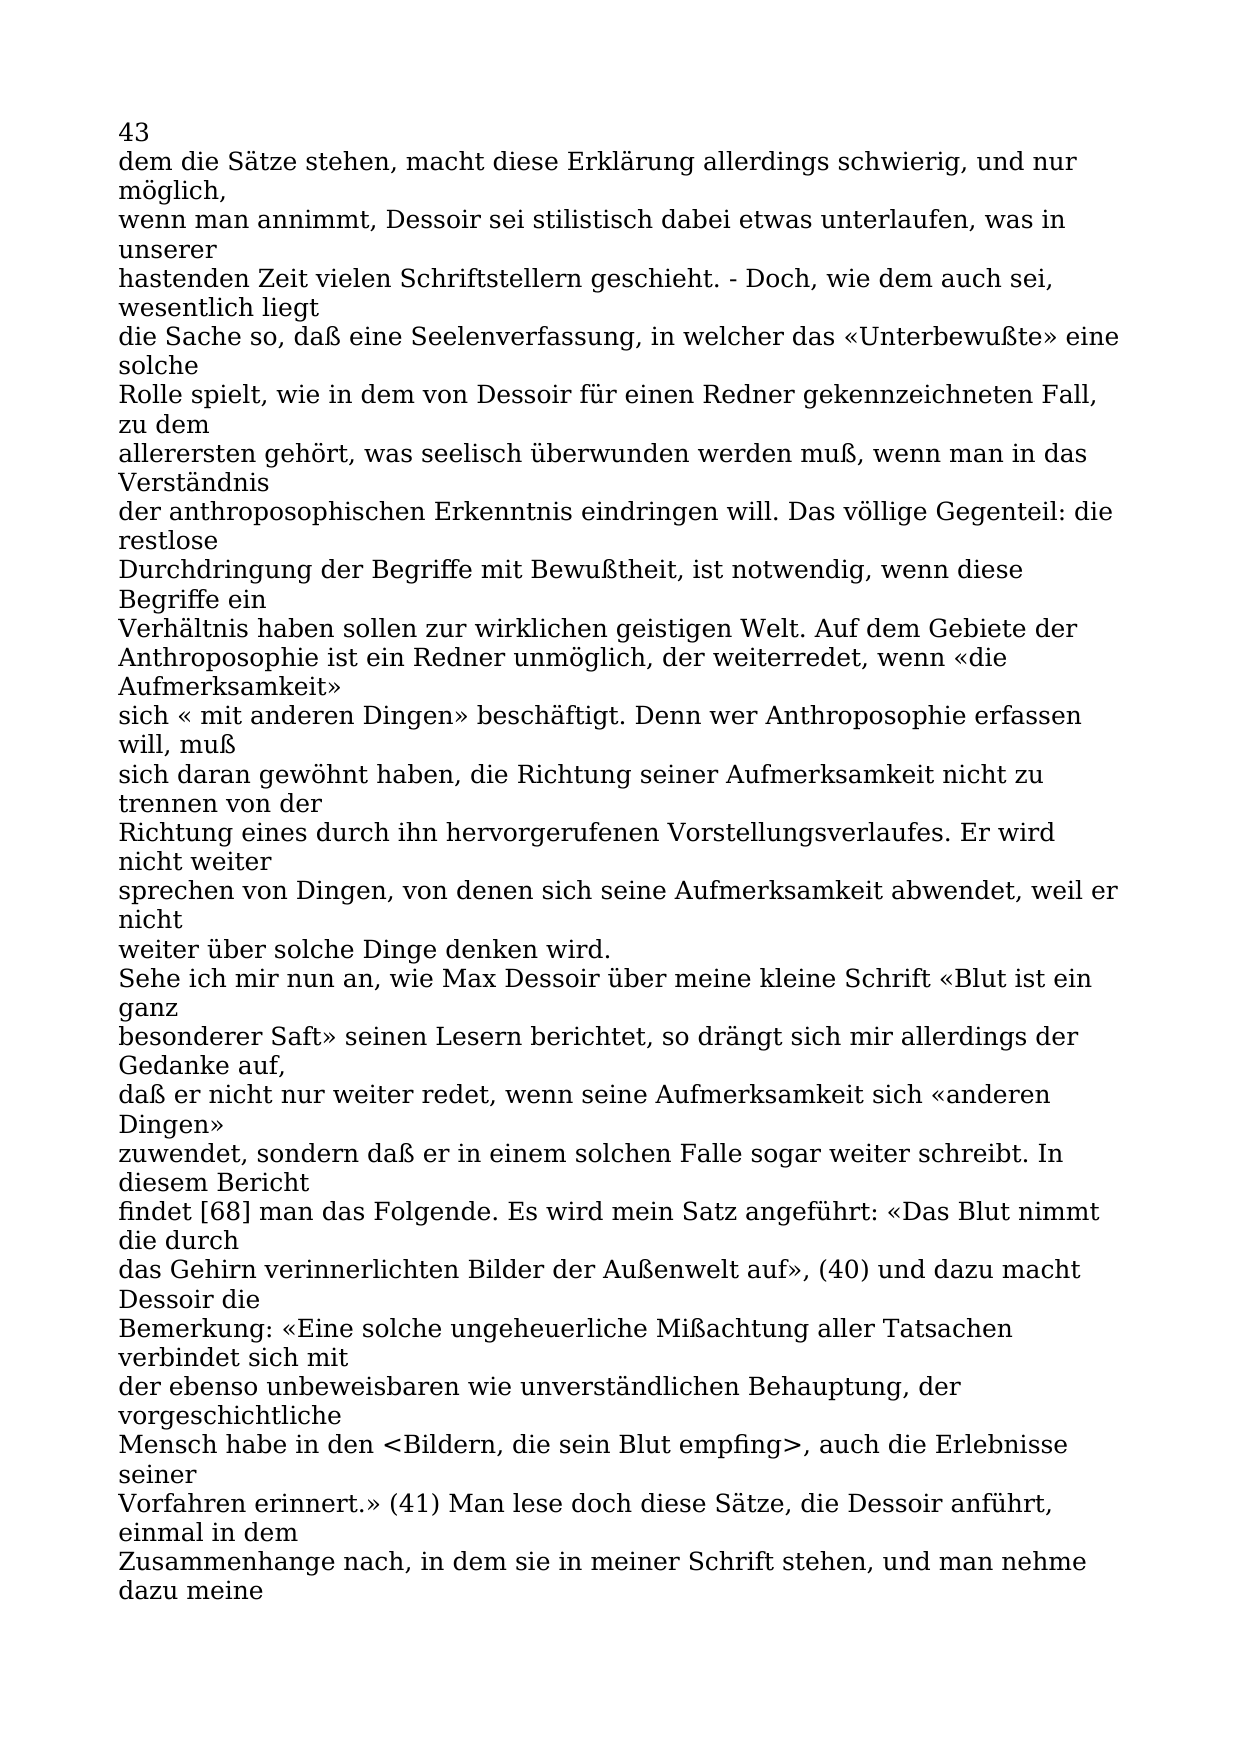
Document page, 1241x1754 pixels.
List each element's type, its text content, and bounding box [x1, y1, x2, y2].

text Bemerkung: «Eine solche ungeheuerliche Mißachtung aller Tatsachen verbindet sich mit [118, 1314, 1122, 1372]
text besonderer Saft» seinen Lesern berichtet, so drängt sich mir allerdings der Gedanke auf, [118, 1022, 1122, 1081]
text weiter über solche Dinge denken wird. [118, 935, 1122, 964]
text Durchdringung der Begriffe mit Bewußtheit, ist notwendig, wenn diese Begriffe ein [118, 556, 1122, 614]
text Richtung eines durch ihn hervorgerufenen Vorstellungsverlaufes. Er wird nicht weiter [118, 818, 1122, 876]
text 43 [118, 118, 1122, 147]
text Zusammenhange nach, in dem sie in meiner Schrift stehen, und man nehme dazu meine [118, 1547, 1122, 1606]
text zuwendet, sondern daß er in einem solchen Falle sogar weiter schreibt. In diesem Bericht [118, 1139, 1122, 1197]
text die Sache so, daß eine Seelenverfassung, in welcher das «Unterbewußte» eine solche [118, 322, 1122, 381]
text Sehe ich mir nun an, wie Max Dessoir über meine kleine Schrift «Blut ist ein ganz [118, 964, 1122, 1022]
text dem die Sätze stehen, macht diese Erklärung allerdings schwierig, und nur möglich, [118, 147, 1122, 206]
text sich « mit anderen Dingen» beschäftigt. Denn wer Anthroposophie erfassen will, muß [118, 701, 1122, 760]
text sich daran gewöhnt haben, die Richtung seiner Aufmerksamkeit nicht zu trennen von der [118, 760, 1122, 818]
text das Gehirn verinnerlichten Bilder der Außenwelt auf», (40) und dazu macht Dessoir die [118, 1256, 1122, 1314]
text sprechen von Dingen, von denen sich seine Aufmerksamkeit abwendet, weil er nicht [118, 876, 1122, 935]
text hastenden Zeit vielen Schriftstellern geschieht. - Doch, wie dem auch sei, wesentlich liegt [118, 264, 1122, 322]
text Mensch habe in den <Bildern, die sein Blut empfing>, auch die Erlebnisse seiner [118, 1431, 1122, 1489]
text Vorfahren erinnert.» (41) Man lese doch diese Sätze, die Dessoir anführt, einmal in dem [118, 1489, 1122, 1547]
text der anthroposophischen Erkenntnis eindringen will. Das völlige Gegenteil: die restlose [118, 497, 1122, 556]
text Rolle spielt, wie in dem von Dessoir für einen Redner gekennzeichneten Fall, zu dem [118, 381, 1122, 439]
text Anthroposophie ist ein Redner unmöglich, der weiterredet, wenn «die Aufmerksamkeit» [118, 643, 1122, 701]
text der ebenso unbeweisbaren wie unverständlichen Behauptung, der vorgeschichtliche [118, 1372, 1122, 1431]
text daß er nicht nur weiter redet, wenn seine Aufmerksamkeit sich «anderen Dingen» [118, 1081, 1122, 1139]
text Verhältnis haben sollen zur wirklichen geistigen Welt. Auf dem Gebiete der [118, 614, 1122, 643]
text findet [68] man das Folgende. Es wird mein Satz angeführt: «Das Blut nimmt die durch [118, 1197, 1122, 1256]
text allerersten gehört, was seelisch überwunden werden muß, wenn man in das Verständnis [118, 439, 1122, 497]
text wenn man annimmt, Dessoir sei stilistisch dabei etwas unterlaufen, was in unserer [118, 206, 1122, 264]
